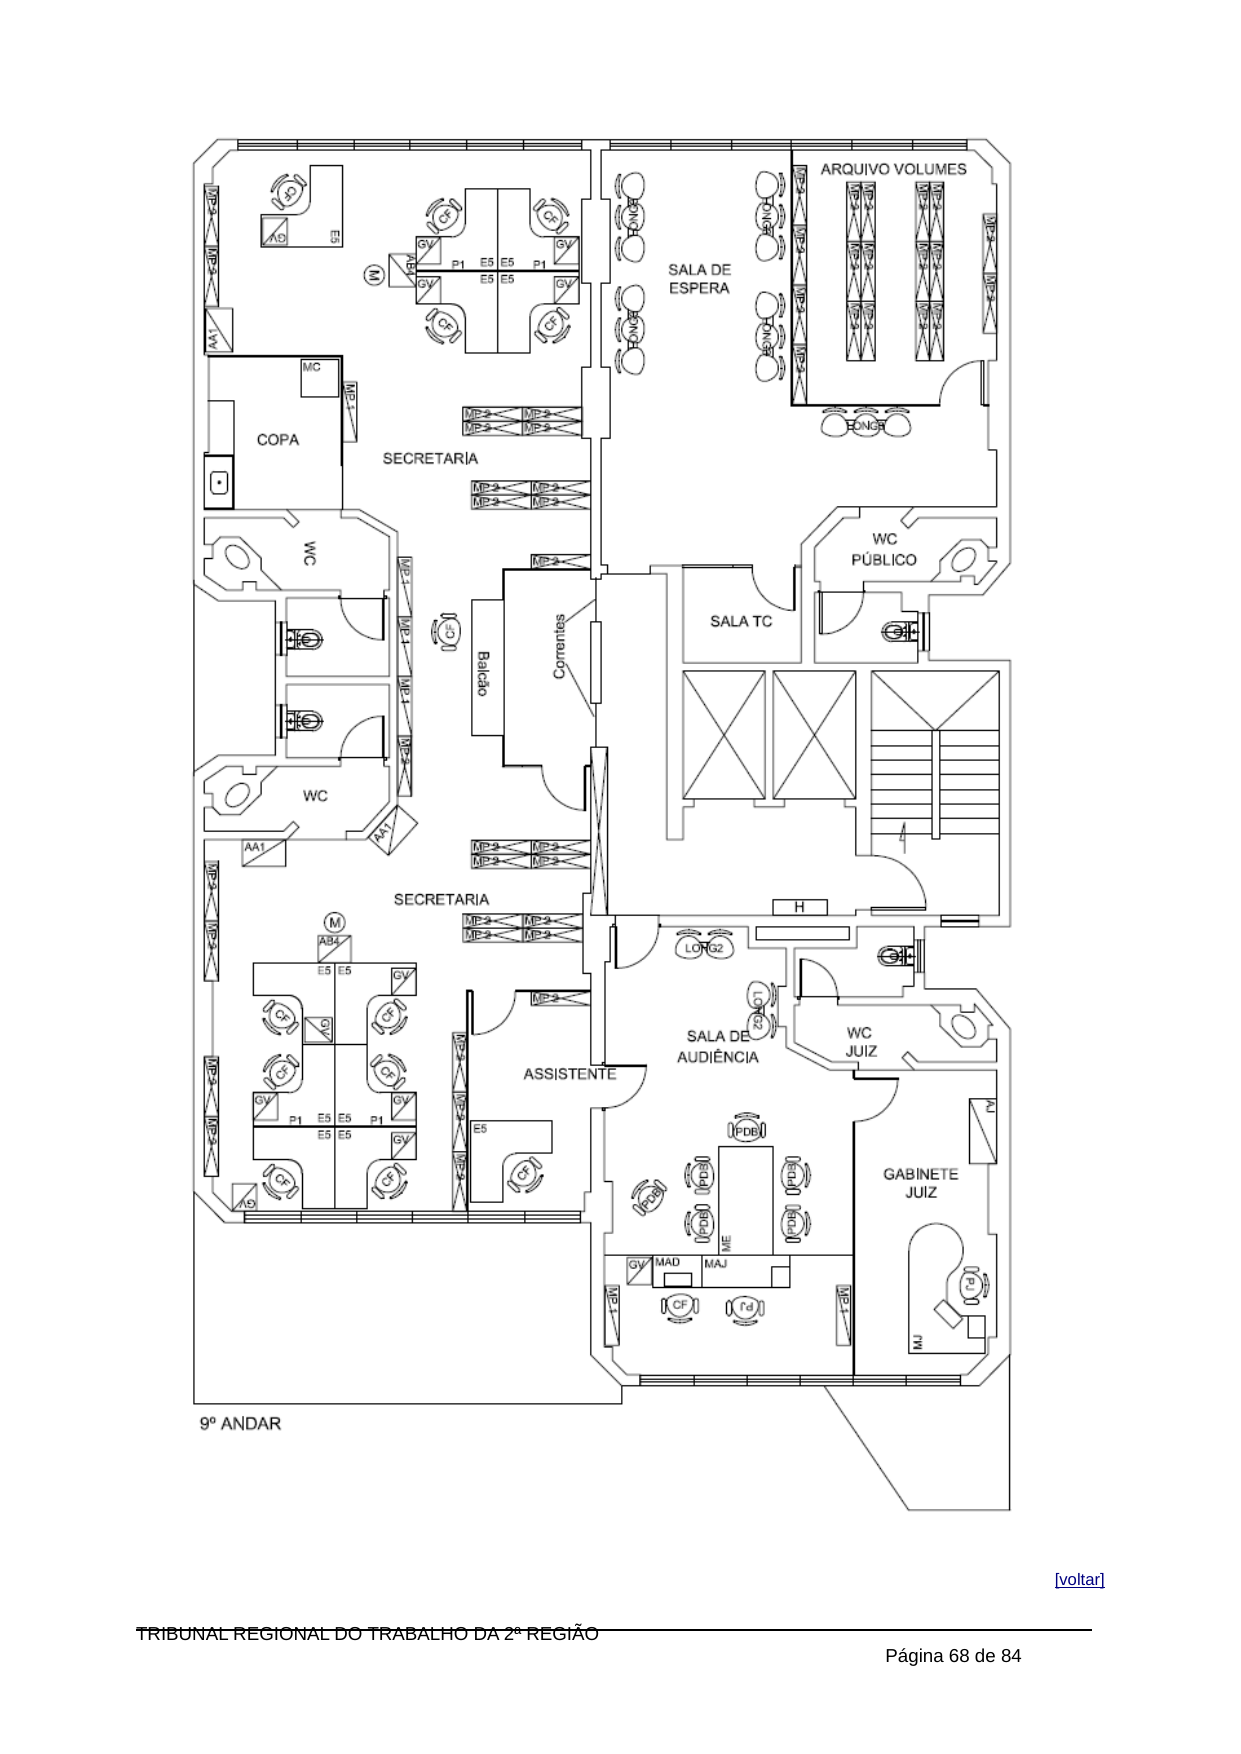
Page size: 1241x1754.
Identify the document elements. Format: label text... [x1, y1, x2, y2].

text [voltar] [136, 1570, 1104, 1589]
text h [136, 75, 1104, 104]
picture [143, 125, 1097, 1530]
